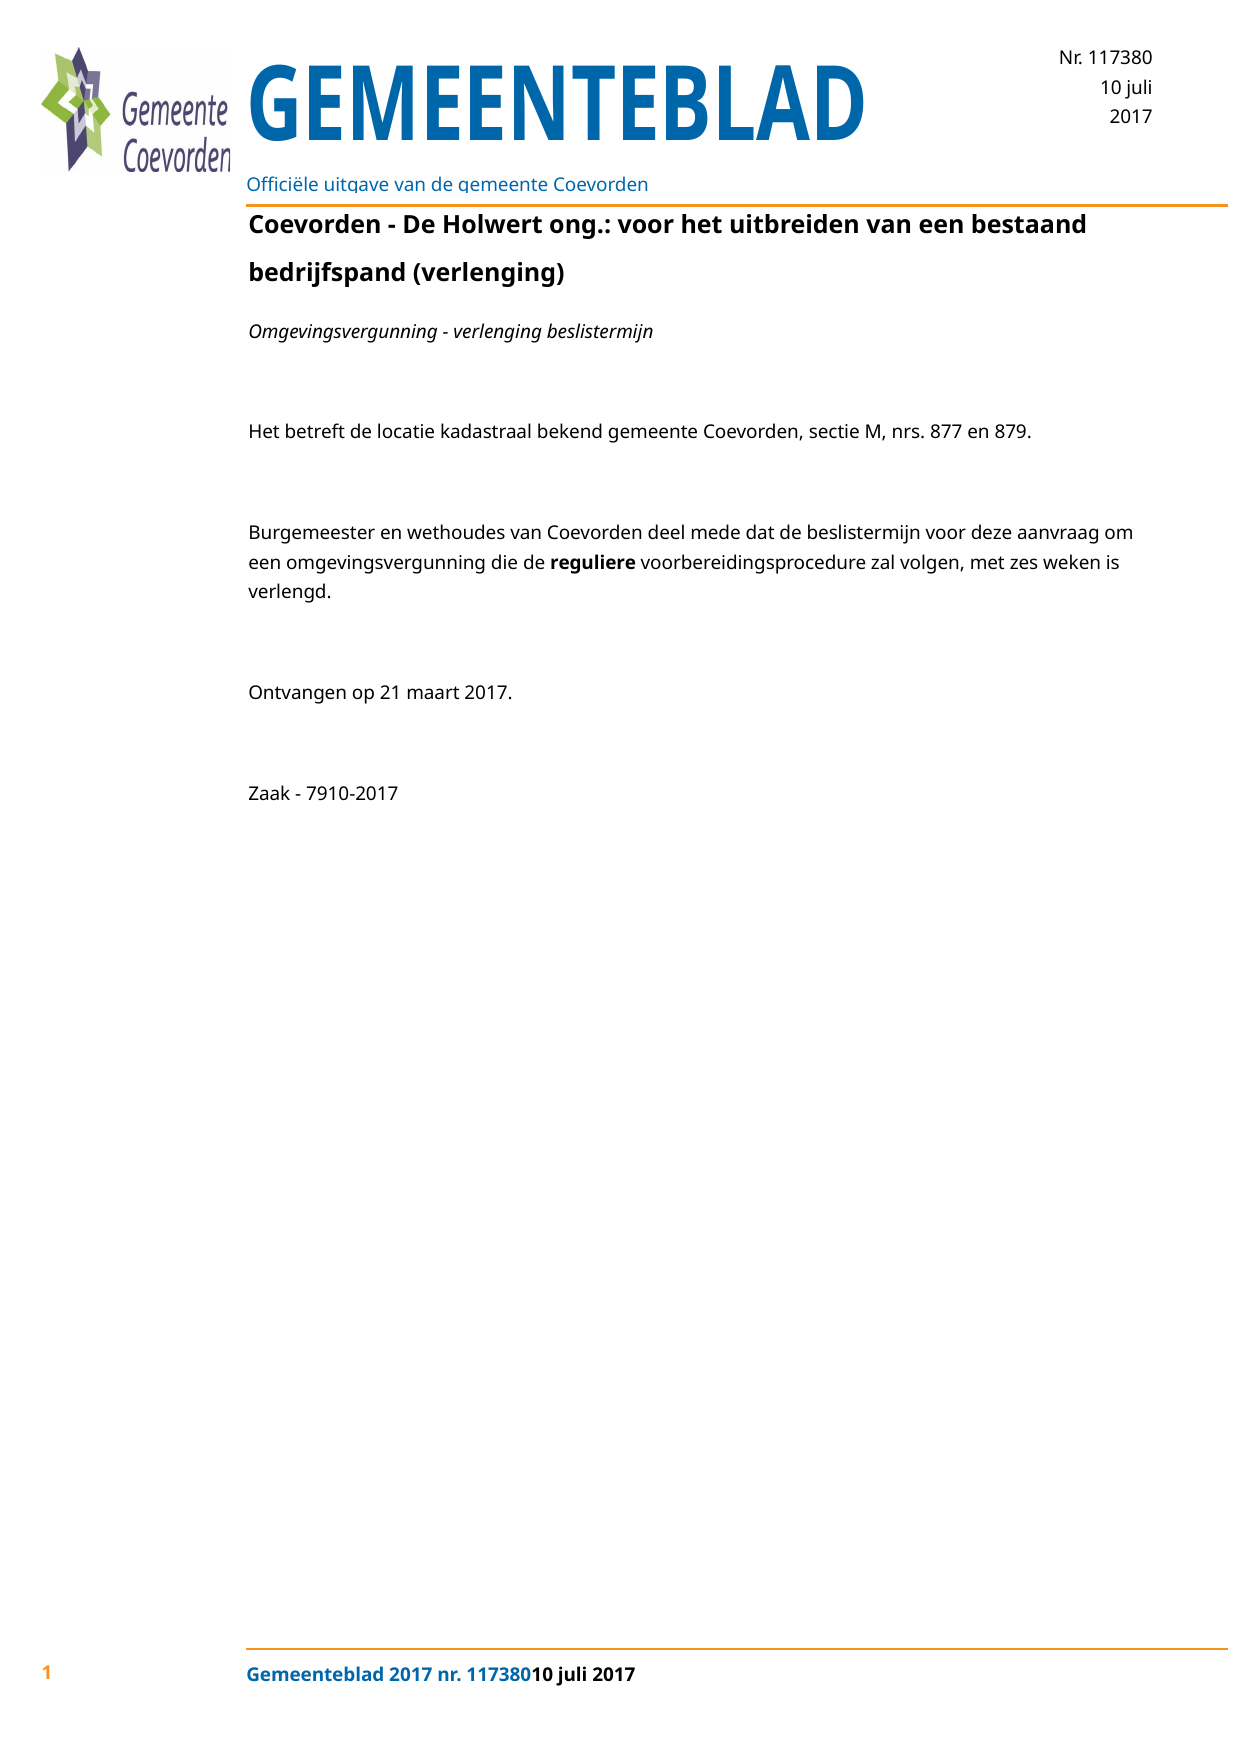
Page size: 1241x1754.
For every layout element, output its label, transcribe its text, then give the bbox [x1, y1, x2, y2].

text Zaak - 7910-2017 [248, 780, 1152, 806]
text Ontvangen op 21 maart 2017. [248, 679, 1152, 705]
text Omgevingsvergunning - verlenging beslistermijn [248, 318, 1152, 344]
text Burgemeester en wethoudes van Coevorden deel mede dat de beslistermijn voor deze aanvraag om een omgevingsvergunning die de reguliere voorbereidingsprocedure zal volgen, met zes weken is verlengd. [248, 519, 1152, 604]
picture [41, 47, 231, 172]
text Coevorden - De Holwert ong.: voor het uitbreiden van een bestaand bedrijfspand (verlenging) [248, 207, 1152, 288]
text Het betreft de locatie kadastraal bekend gemeente Coevorden, sectie M, nrs. 877 en 879. [248, 419, 1152, 444]
